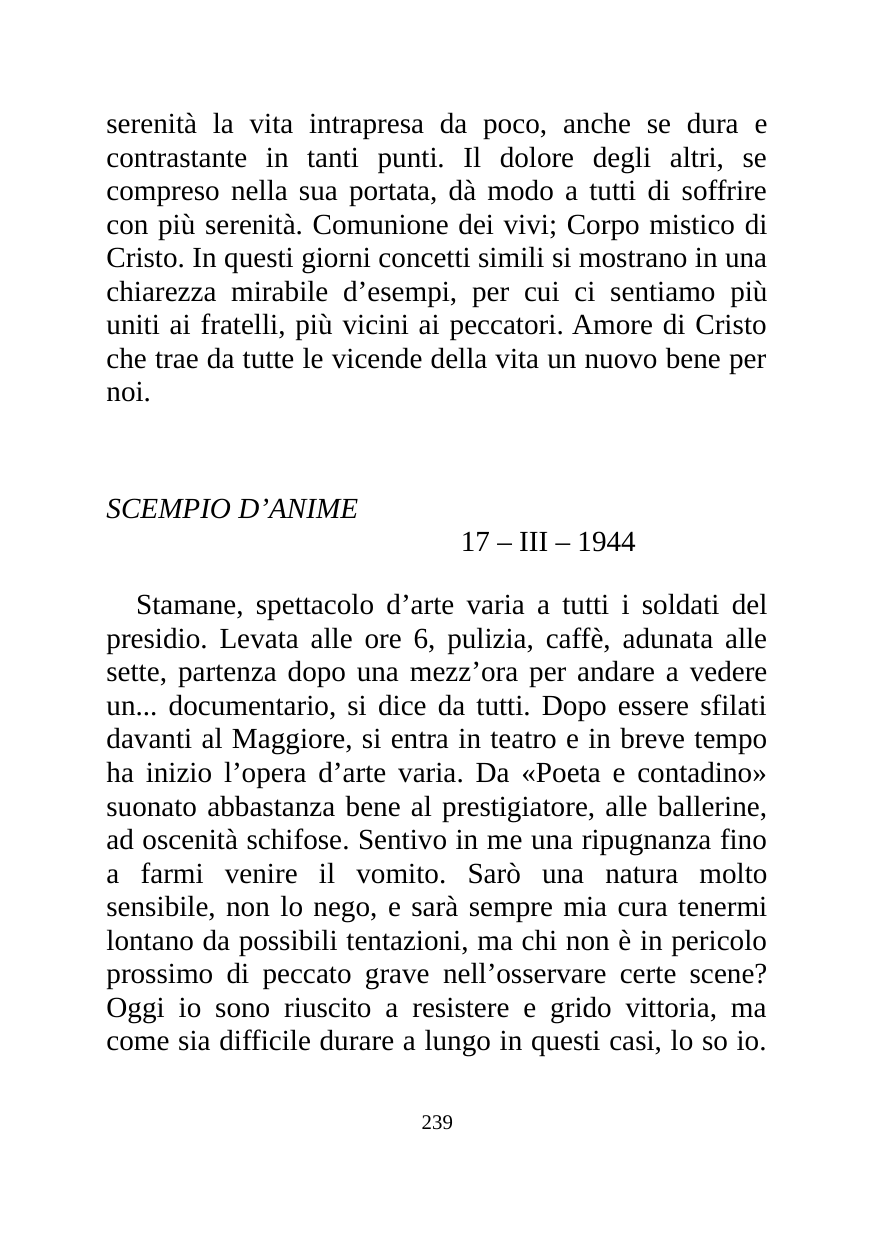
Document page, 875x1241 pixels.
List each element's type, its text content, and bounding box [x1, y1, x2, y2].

text Stamane, spettacolo d’arte varia a tutti i soldati del presidio. Levata alle ore 6, pulizia, caffè, adunata alle sette, partenza dopo una mezz’ora per andare a vedere un... documentario, si dice da tutti. Dopo essere sfilati davanti al Maggiore, si entra in teatro e in breve tempo ha inizio l’opera d’arte varia. Da «Poeta e contadino» suonato abbastanza bene al prestigiatore, alle ballerine, ad oscenità schifose. Sentivo in me una ripugnanza fino a farmi venire il vomito. Sarò una natura molto sensibile, non lo nego, e sarà sempre mia cura tenermi lontano da possibili tentazioni, ma chi non è in pericolo prossimo di peccato grave nell’osservare certe scene? Oggi io sono riuscito a resistere e grido vittoria, ma come sia difficile durare a lungo in questi casi, lo so io. [106, 587, 768, 1057]
subtitle SCEMPIO D’ANIME 17 – III – 1944 [106, 491, 768, 558]
text serenità la vita intrapresa da poco, anche se dura e contrastante in tanti punti. Il dolore degli altri, se compreso nella sua portata, dà modo a tutti di soffrire con più serenità. Comunione dei vivi; Corpo mistico di Cristo. In questi giorni concetti simili si mostrano in una chiarezza mirabile d’esempi, per cui ci sentiamo più uniti ai fratelli, più vicini ai peccatori. Amore di Cristo che trae da tutte le vicende della vita un nuovo bene per noi. [106, 106, 768, 408]
